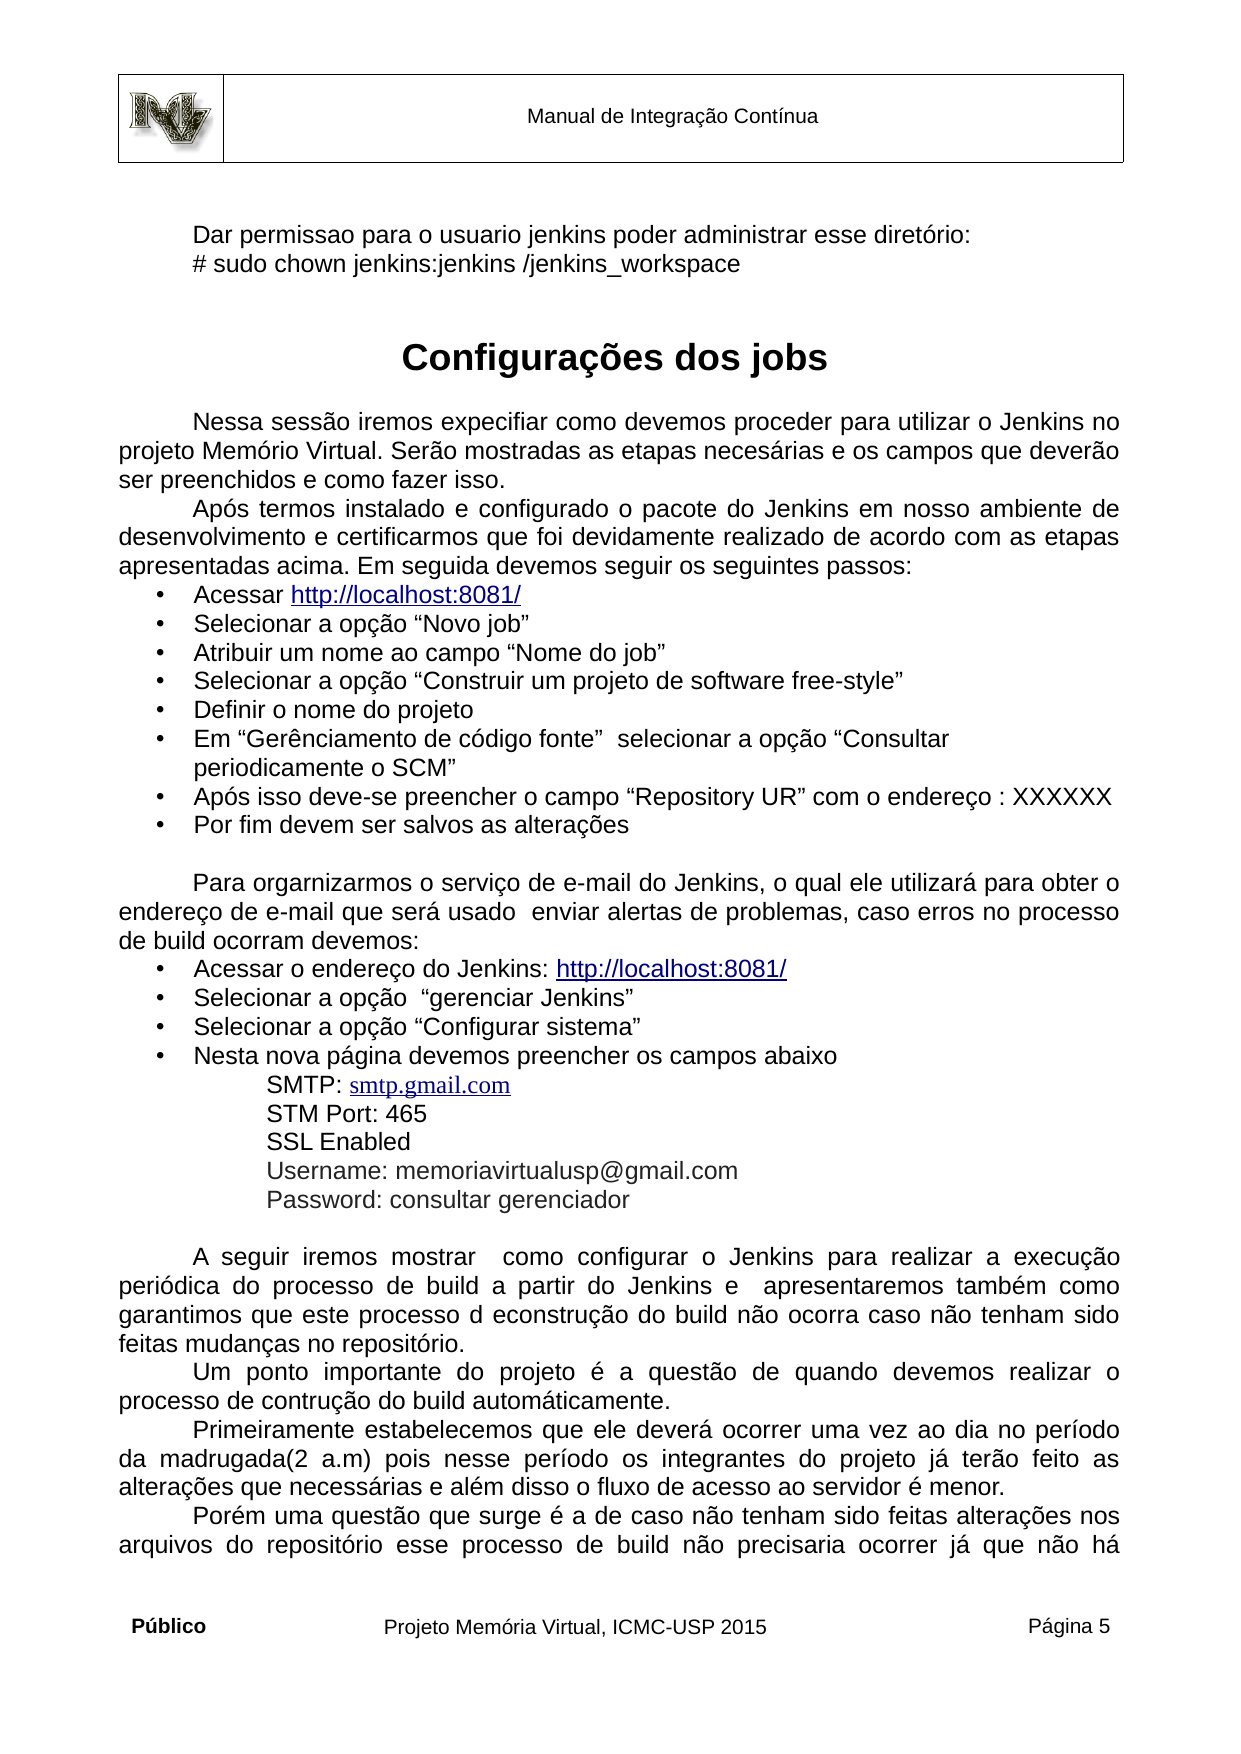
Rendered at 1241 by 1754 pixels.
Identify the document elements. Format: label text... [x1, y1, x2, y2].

text Username: memoriavirtualusp@gmail.com [118, 1156, 1122, 1185]
list Selecionar a opção “gerenciar Jenkins” [156, 983, 1122, 1012]
list Selecionar a opção “Construir um projeto de software free-style” [156, 666, 1122, 695]
list Acessar http://localhost:8081/ [156, 580, 1122, 609]
text Nessa sessão iremos expecifiar como devemos proceder para utilizar o Jenkins no projeto Memório Virtual. Serão mostradas as etapas necesárias e os campos que deverão ser preenchidos e como fazer isso. [118, 407, 1122, 493]
list Por fim devem ser salvos as alterações [156, 811, 1122, 839]
picture [124, 80, 214, 156]
text Um ponto importante do projeto é a questão de quando devemos realizar o processo de contrução do build automáticamente. [118, 1357, 1122, 1415]
text SSL Enabled [118, 1127, 1122, 1156]
text SMTP: smtp.gmail.com [118, 1070, 1122, 1099]
list Nesta nova página devemos preencher os campos abaixo [156, 1041, 1122, 1070]
list Acessar o endereço do Jenkins: http://localhost:8081/ [156, 954, 1122, 983]
list Selecionar a opção “Configurar sistema” [156, 1012, 1122, 1041]
text Dar permissao para o usuario jenkins poder administrar esse diretório: [118, 220, 1122, 249]
text Para orgarnizarmos o serviço de e-mail do Jenkins, o qual ele utilizará para obter o endereço de e-mail que será usado enviar alertas de problemas, caso erros no processo de build ocorram devemos: [118, 868, 1122, 954]
list Atribuir um nome ao campo “Nome do job” [156, 637, 1122, 666]
list Em “Gerênciamento de código fonte” selecionar a opção “Consultar periodicamente o SCM” [156, 724, 1122, 782]
text STM Port: 465 [118, 1099, 1122, 1127]
text A seguir iremos mostrar como configurar o Jenkins para realizar a execução periódica do processo de build a partir do Jenkins e apresentaremos também como garantimos que este processo d econstrução do build não ocorra caso não tenham sido feitas mudanças no repositório. [118, 1242, 1122, 1357]
text Primeiramente estabelecemos que ele deverá ocorrer uma vez ao dia no período da madrugada(2 a.m) pois nesse período os integrantes do projeto já terão feito as alterações que necessárias e além disso o fluxo de acesso ao servidor é menor. [118, 1415, 1122, 1501]
list Após isso deve-se preencher o campo “Repository UR” com o endereço : XXXXXX [156, 782, 1122, 811]
list Selecionar a opção “Novo job” [156, 609, 1122, 637]
subtitle Configurações dos jobs [118, 335, 1122, 378]
text # sudo chown jenkins:jenkins /jenkins_workspace [118, 249, 1122, 278]
text Porém uma questão que surge é a de caso não tenham sido feitas alterações nos arquivos do repositório esse processo de build não precisaria ocorrer já que não há [118, 1501, 1122, 1559]
list Definir o nome do projeto [156, 695, 1122, 724]
text Após termos instalado e configurado o pacote do Jenkins em nosso ambiente de desenvolvimento e certificarmos que foi devidamente realizado de acordo com as etapas apresentadas acima. Em seguida devemos seguir os seguintes passos: [118, 493, 1122, 580]
text Password: consultar gerenciador [118, 1185, 1122, 1214]
